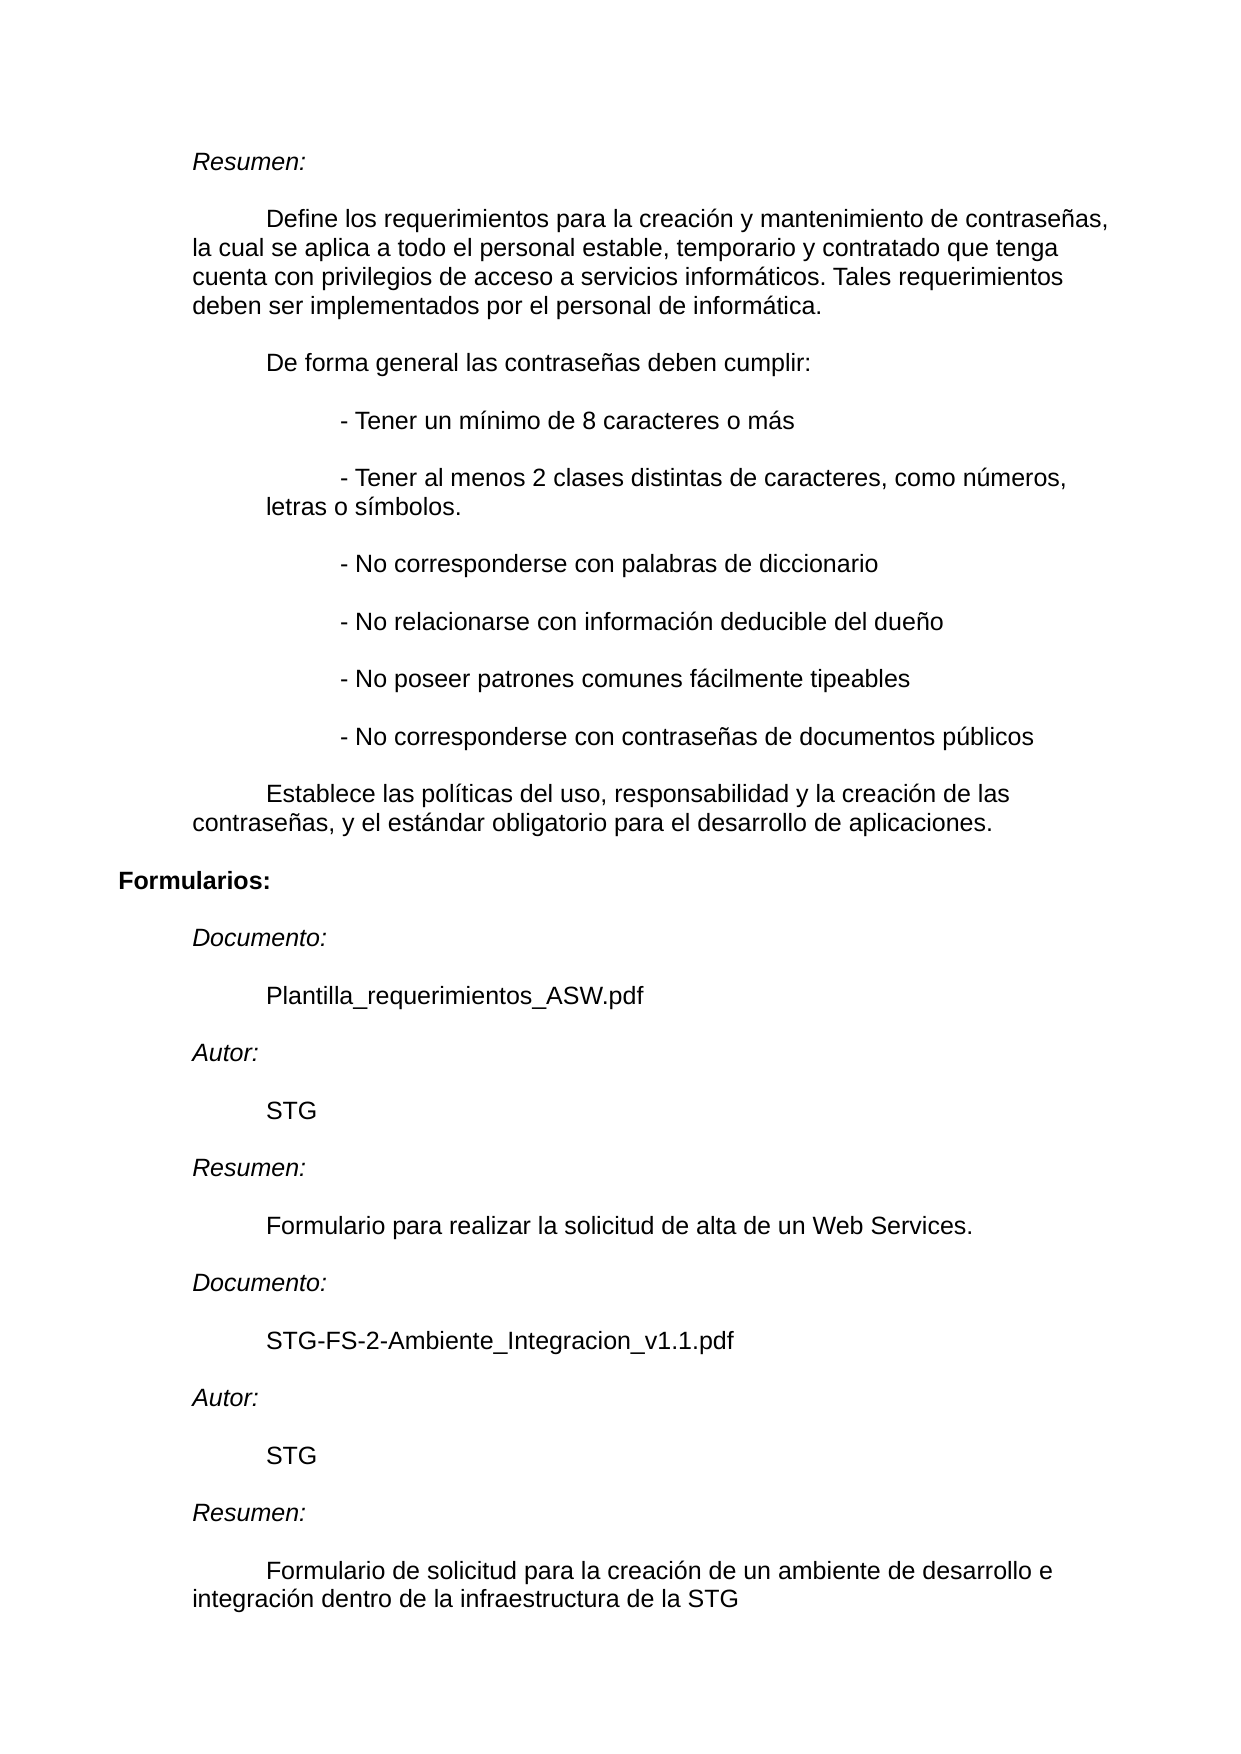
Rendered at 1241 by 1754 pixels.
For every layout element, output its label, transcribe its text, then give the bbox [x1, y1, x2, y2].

text STG-FS-2-Ambiente_Integracion_v1.1.pdf [118, 1326, 1122, 1354]
text - Tener un mínimo de 8 caracteres o más [118, 406, 1122, 434]
text Documento: [118, 923, 1122, 952]
text Resumen: [118, 1498, 1122, 1527]
text Define los requerimientos para la creación y mantenimiento de contraseñas, la cual se aplica a todo el personal estable, temporario y contratado que tenga cuenta con privilegios de acceso a servicios informáticos. Tales requerimientos deben ser implementados por el personal de informática. [118, 204, 1122, 319]
text Plantilla_requerimientos_ASW.pdf [118, 981, 1122, 1009]
text - No corresponderse con palabras de diccionario [118, 549, 1122, 578]
text - No corresponderse con contraseñas de documentos públicos [118, 722, 1122, 751]
text Establece las políticas del uso, responsabilidad y la creación de las contraseñas, y el estándar obligatorio para el desarrollo de aplicaciones. [118, 779, 1122, 837]
text Documento: [118, 1268, 1122, 1297]
text STG [118, 1096, 1122, 1124]
text Resumen: [118, 147, 1122, 176]
text - Tener al menos 2 clases distintas de caracteres, como números, letras o símbolos. [118, 463, 1122, 521]
text Resumen: [118, 1153, 1122, 1182]
text Autor: [118, 1038, 1122, 1067]
text - No poseer patrones comunes fácilmente tipeables [118, 664, 1122, 693]
text STG [118, 1441, 1122, 1469]
text - No relacionarse con información deducible del dueño [118, 607, 1122, 636]
text Formulario para realizar la solicitud de alta de un Web Services. [118, 1211, 1122, 1239]
text Formularios: [118, 866, 1122, 894]
text De forma general las contraseñas deben cumplir: [118, 348, 1122, 377]
text Autor: [118, 1383, 1122, 1412]
text Formulario de solicitud para la creación de un ambiente de desarrollo e integración dentro de la infraestructura de la STG [118, 1556, 1122, 1613]
